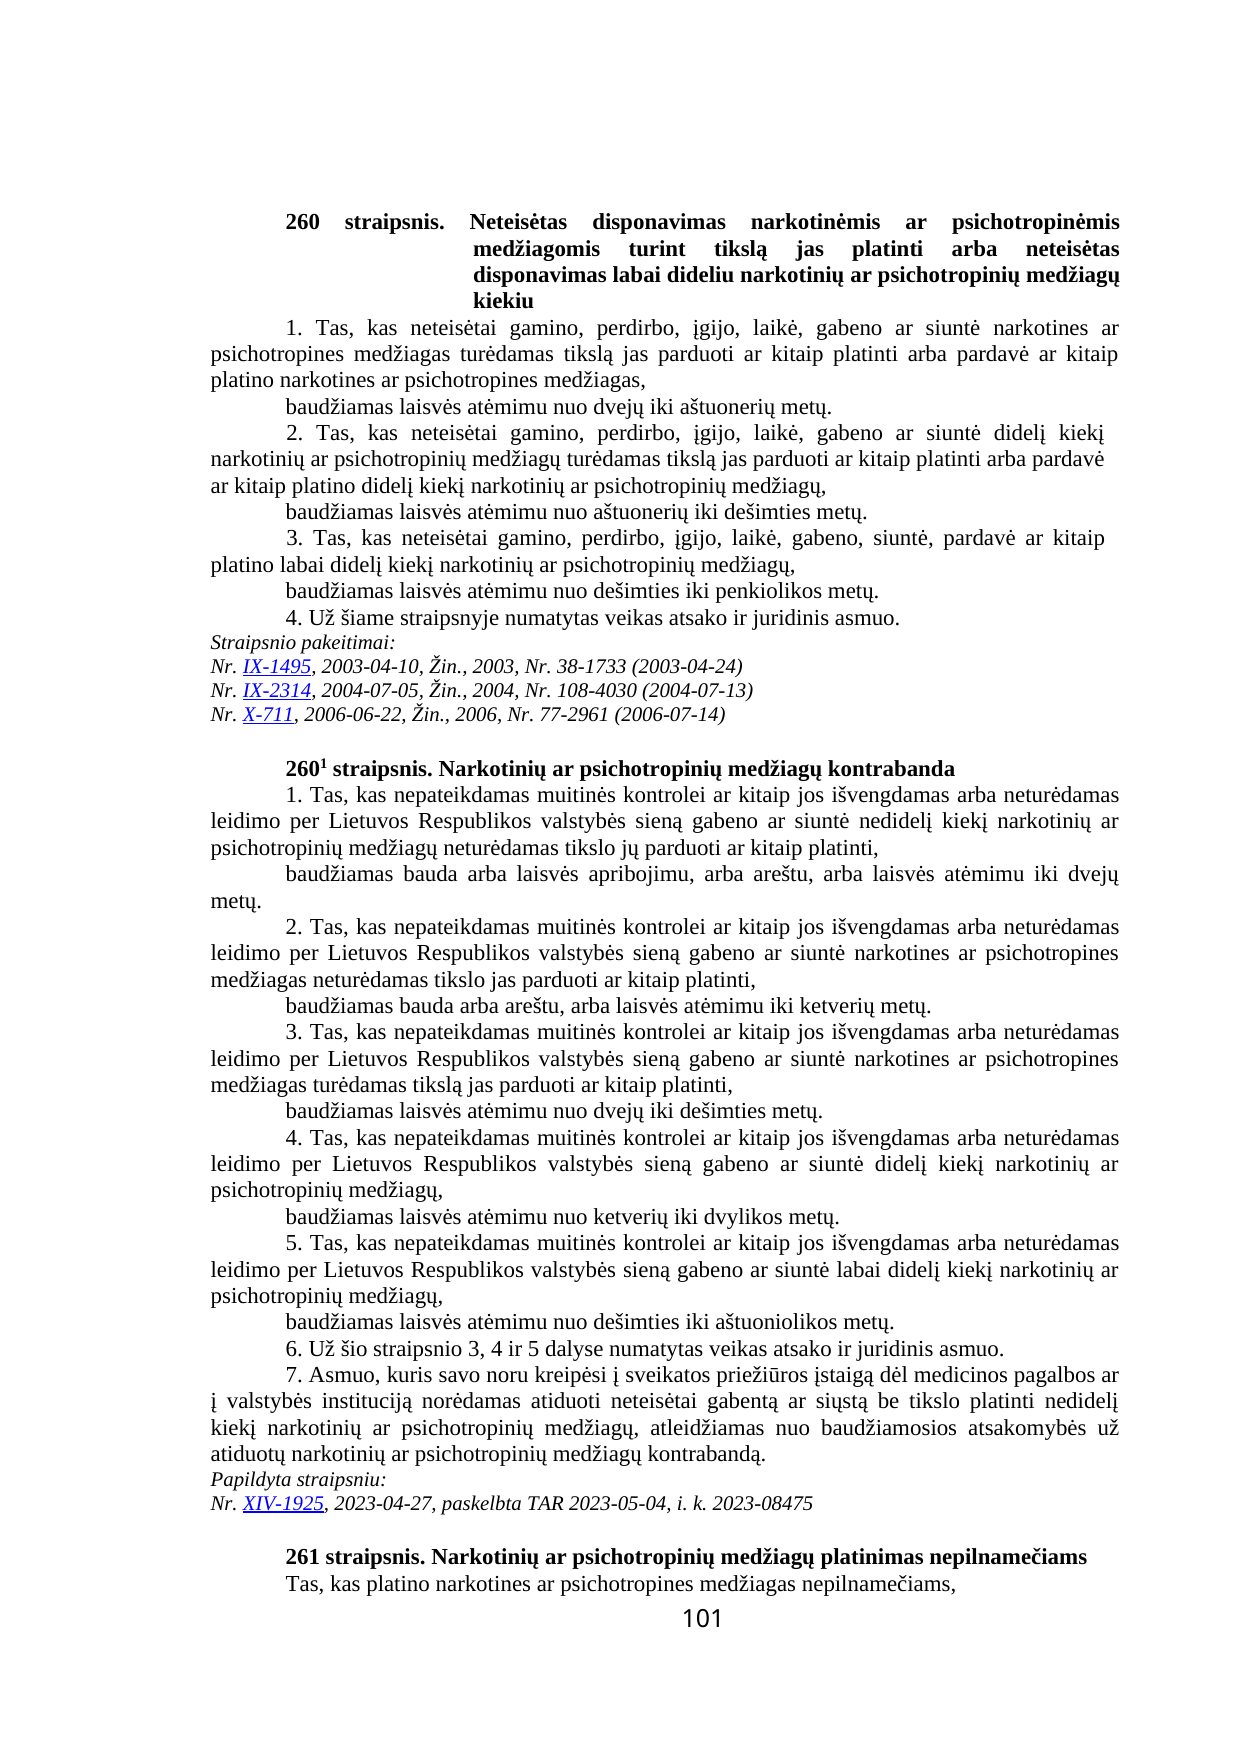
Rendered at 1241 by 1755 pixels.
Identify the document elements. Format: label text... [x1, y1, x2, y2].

text 4. Tas, kas nepateikdamas muitinės kontrolei ar kitaip jos išvengdamas arba neturėdamas leidimo per Lietuvos Respublikos valstybės sieną gabeno ar siuntė didelį kiekį narkotinių ar psichotropinių medžiagų, [210, 1124, 1120, 1203]
text 2. Tas, kas neteisėtai gamino, perdirbo, įgijo, laikė, gabeno ar siuntė didelį kiekį narkotinių ar psichotropinių medžiagų turėdamas tikslą jas parduoti ar kitaip platinti arba pardavė ar kitaip platino didelį kiekį narkotinių ar psichotropinių medžiagų, [210, 419, 1106, 498]
text Nr. X-711, 2006-06-22, Žin., 2006, Nr. 77-2961 (2006-07-14) [210, 702, 1120, 726]
text 1. Tas, kas nepateikdamas muitinės kontrolei ar kitaip jos išvengdamas arba neturėdamas leidimo per Lietuvos Respublikos valstybės sieną gabeno ar siuntė nedidelį kiekį narkotinių ar psichotropinių medžiagų neturėdamas tikslo jų parduoti ar kitaip platinti, [210, 781, 1120, 860]
text baudžiamas laisvės atėmimu nuo aštuonerių iki dešimties metų. [210, 498, 1120, 524]
text Papildyta straipsniu: [210, 1466, 1120, 1491]
text baudžiamas laisvės atėmimu nuo ketverių iki dvylikos metų. [210, 1203, 1120, 1229]
text Nr. IX-2314, 2004-07-05, Žin., 2004, Nr. 108-4030 (2004-07-13) [210, 678, 1120, 702]
text 3. Tas, kas neteisėtai gamino, perdirbo, įgijo, laikė, gabeno, siuntė, pardavė ar kitaip platino labai didelį kiekį narkotinių ar psichotropinių medžiagų, [210, 524, 1106, 577]
text baudžiamas laisvės atėmimu nuo dešimties iki aštuoniolikos metų. [210, 1308, 1120, 1335]
text 2601 straipsnis. Narkotinių ar psichotropinių medžiagų kontrabanda [210, 755, 1120, 781]
text 3. Tas, kas nepateikdamas muitinės kontrolei ar kitaip jos išvengdamas arba neturėdamas leidimo per Lietuvos Respublikos valstybės sieną gabeno ar siuntė narkotines ar psichotropines medžiagas turėdamas tikslą jas parduoti ar kitaip platinti, [210, 1018, 1120, 1097]
text 4. Už šiame straipsnyje numatytas veikas atsako ir juridinis asmuo. [210, 603, 1120, 630]
text 7. Asmuo, kuris savo noru kreipėsi į sveikatos priežiūros įstaigą dėl medicinos pagalbos ar į valstybės instituciją norėdamas atiduoti neteisėtai gabentą ar siųstą be tikslo platinti nedidelį kiekį narkotinių ar psichotropinių medžiagų, atleidžiamas nuo baudžiamosios atsakomybės už atiduotų narkotinių ar psichotropinių medžiagų kontrabandą. [210, 1361, 1120, 1466]
text Nr. IX-1495, 2003-04-10, Žin., 2003, Nr. 38-1733 (2003-04-24) [210, 654, 1120, 678]
text 261 straipsnis. Narkotinių ar psichotropinių medžiagų platinimas nepilnamečiams [285, 1543, 1120, 1570]
text Tas, kas platino narkotines ar psichotropines medžiagas nepilnamečiams, [210, 1570, 1120, 1596]
text baudžiamas bauda arba areštu, arba laisvės atėmimu iki ketverių metų. [210, 992, 1120, 1018]
text 1. Tas, kas neteisėtai gamino, perdirbo, įgijo, laikė, gabeno ar siuntė narkotines ar psichotropines medžiagas turėdamas tikslą jas parduoti ar kitaip platinti arba pardavė ar kitaip platino narkotines ar psichotropines medžiagas, [210, 314, 1120, 393]
text baudžiamas laisvės atėmimu nuo dvejų iki aštuonerių metų. [210, 393, 1120, 419]
text baudžiamas bauda arba laisvės apribojimu, arba areštu, arba laisvės atėmimu iki dvejų metų. [210, 860, 1120, 913]
text 5. Tas, kas nepateikdamas muitinės kontrolei ar kitaip jos išvengdamas arba neturėdamas leidimo per Lietuvos Respublikos valstybės sieną gabeno ar siuntė labai didelį kiekį narkotinių ar psichotropinių medžiagų, [210, 1229, 1120, 1308]
text Nr. XIV-1925, 2023-04-27, paskelbta TAR 2023-05-04, i. k. 2023-08475 [210, 1491, 1120, 1514]
text baudžiamas laisvės atėmimu nuo dvejų iki dešimties metų. [210, 1097, 1120, 1124]
text baudžiamas laisvės atėmimu nuo dešimties iki penkiolikos metų. [210, 577, 1120, 603]
text Straipsnio pakeitimai: [210, 630, 1120, 654]
text 260 straipsnis. Neteisėtas disponavimas narkotinėmis ar psichotropinėmis medžiagomis turint tikslą jas platinti arba neteisėtas disponavimas labai dideliu narkotinių ar psichotropinių medžiagų kiekiu [285, 208, 1120, 314]
text 2. Tas, kas nepateikdamas muitinės kontrolei ar kitaip jos išvengdamas arba neturėdamas leidimo per Lietuvos Respublikos valstybės sieną gabeno ar siuntė narkotines ar psichotropines medžiagas neturėdamas tikslo jas parduoti ar kitaip platinti, [210, 913, 1120, 992]
text 6. Už šio straipsnio 3, 4 ir 5 dalyse numatytas veikas atsako ir juridinis asmuo. [210, 1335, 1120, 1361]
